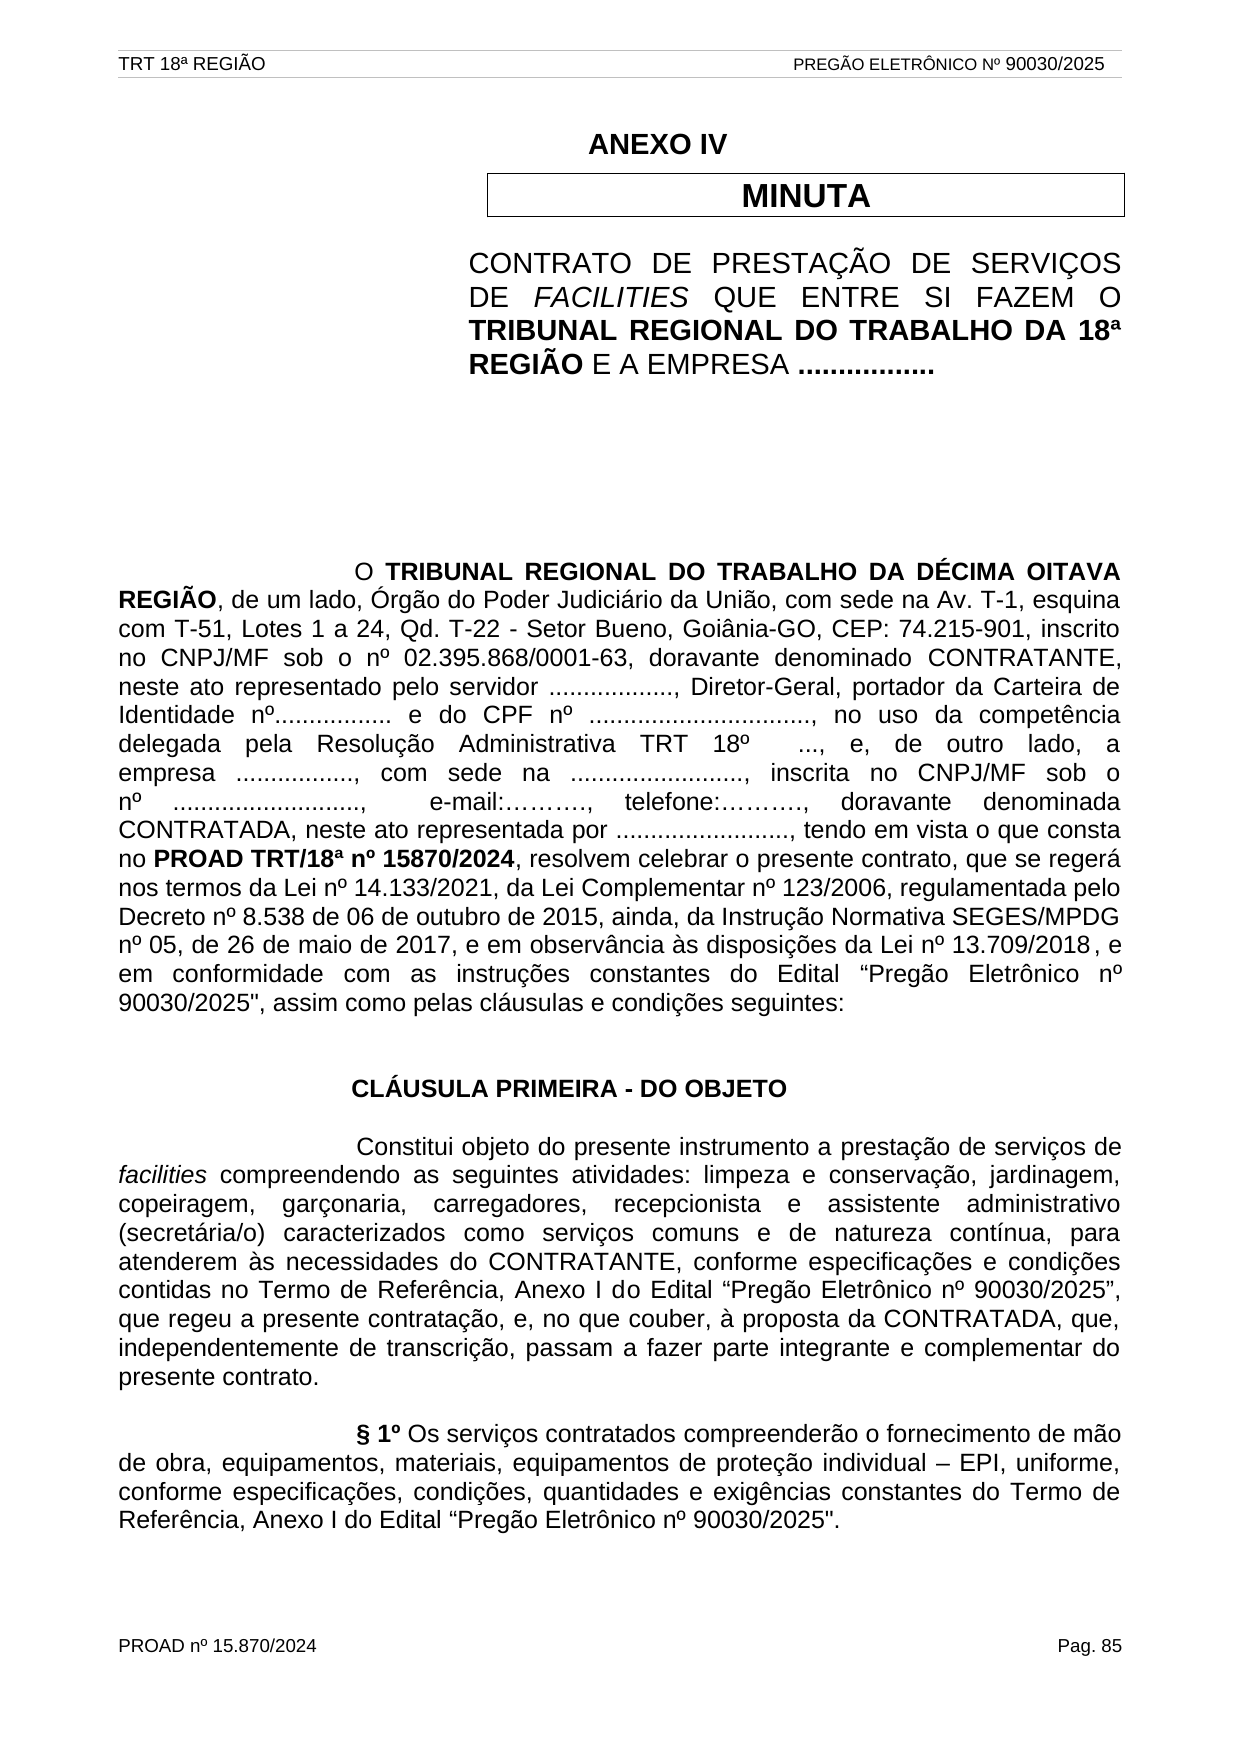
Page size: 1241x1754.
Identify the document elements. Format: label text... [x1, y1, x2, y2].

text O TRIBUNAL REGIONAL DO TRABALHO DA DÉCIMA OITAVA REGIÃO, de um lado, Órgão do Poder Judiciário da União, com sede na Av. T-1, esquina com T-51, Lotes 1 a 24, Qd. T-22 - Setor Bueno, Goiânia-GO, CEP: 74.215-901, inscrito no CNPJ/MF sob o nº 02.395.868/0001-63, doravante denominado CONTRATANTE, neste ato representado pelo servidor .................., Diretor-Geral, portador da Carteira de Identidade nº................. e do CPF nº ................................, no uso da competência delegada pela Resolução Administrativa TRT 18º ..., e, de outro lado, a empresa ................., com sede na ........................., inscrita no CNPJ/MF sob o nº ..........................., e-mail:………., telefone:………., doravante denominada CONTRATADA, neste ato representada por ........................., tendo em vista o que consta no PROAD TRT/18ª nº 15870/2024, resolvem celebrar o presente contrato, que se regerá nos termos da Lei nº 14.133/2021, da Lei Complementar nº 123/2006, regulamentada pelo Decreto nº 8.538 de 06 de outubro de 2015, ainda, da Instrução Normativa SEGES/MPDG nº 05, de 26 de maio de 2017, e em observância às disposições da Lei nº 13.709/2018, e em conformidade com as instruções constantes do Edital “Pregão Eletrônico nº 90030/2025", assim como pelas cláusulas e condições seguintes: [118, 556, 1122, 1016]
text § 1º Os serviços contratados compreenderão o fornecimento de mão de obra, equipamentos, materiais, equipamentos de proteção individual – EPI, uniforme, conforme especificações, condições, quantidades e exigências constantes do Termo de Referência, Anexo I do Edital “Pregão Eletrônico nº 90030/2025". [118, 1419, 1122, 1534]
text CONTRATO DE PRESTAÇÃO DE SERVIÇOS DE FACILITIES QUE ENTRE SI FAZEM O TRIBUNAL REGIONAL DO TRABALHO DA 18ª REGIÃO E A EMPRESA ................. [468, 246, 1122, 380]
text MINUTA [488, 174, 1124, 216]
text Constitui objeto do presente instrumento a prestação de serviços de facilities compreendendo as seguintes atividades: limpeza e conservação, jardinagem, copeiragem, garçonaria, carregadores, recepcionista e assistente administrativo (secretária/o) caracterizados como serviços comuns e de natureza contínua, para atenderem às necessidades do CONTRATANTE, conforme especificações e condições contidas no Termo de Referência, Anexo I do Edital “Pregão Eletrônico nº 90030/2025”, que regeu a presente contratação, e, no que couber, à proposta da CONTRATADA, que, independentemente de transcrição, passam a fazer parte integrante e complementar do presente contrato. [118, 1131, 1122, 1390]
text ANEXO IV [193, 127, 1122, 161]
text CLÁUSULA PRIMEIRA - DO OBJETO [118, 1074, 1122, 1103]
